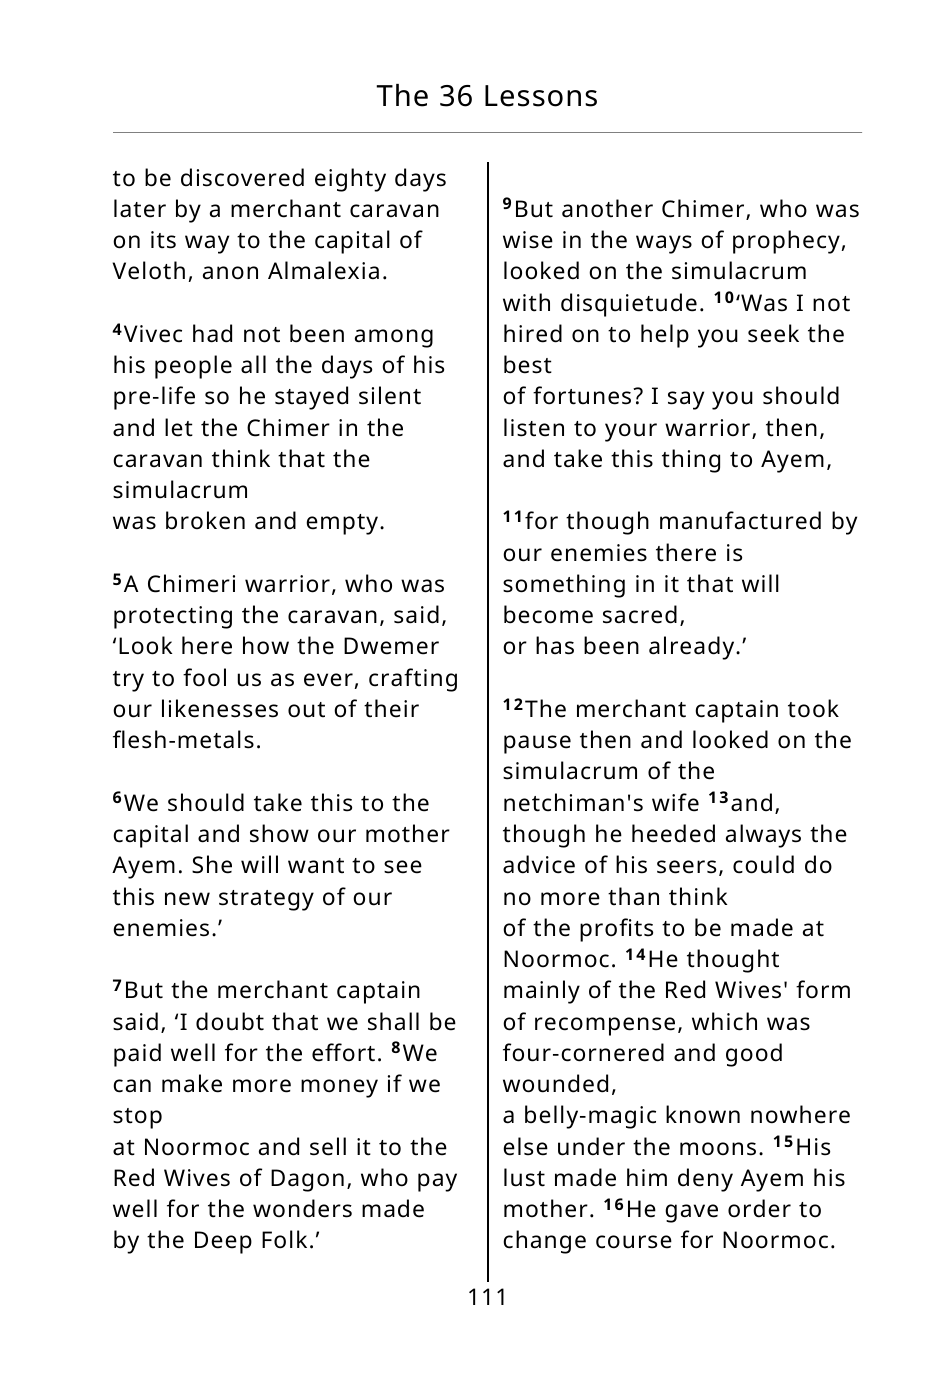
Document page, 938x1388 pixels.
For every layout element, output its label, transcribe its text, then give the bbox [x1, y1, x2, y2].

text 5A Chimeri warrior, who was protecting the caravan, said, ‘Look here how the Dwemer try to fool us as ever, crafting our likenesses out of their flesh-metals. [112, 568, 472, 755]
text 7But the merchant captain said, ‘I doubt that we shall be paid well for the effort. 8We can make more money if we stop at Noormoc and sell it to the Red Wives of Dagon, who pay well for the wonders made by the Deep Folk.’ [112, 974, 472, 1255]
text 6We should take this to the capital and show our mother Ayem. She will want to see this new strategy of our enemies.’ [112, 787, 472, 943]
text 12The merchant captain took pause then and looked on the simulacrum of the netchiman's wife 13and, though he heeded always the advice of his seers, could do no more than think of the profits to be made at Noormoc. 14He thought mainly of the Red Wives' form of recompense, which was four-cornered and good wounded, a belly-magic known nowhere else under the moons. 15His lust made him deny Ayem his mother. 16He gave order to change course for Noormoc. [502, 693, 862, 1255]
text 11for though manufactured by our enemies there is something in it that will become sacred, or has been already.’ [502, 505, 862, 662]
text to be discovered eighty days later by a merchant caravan on its way to the capital of Veloth, anon Almalexia. [112, 162, 472, 287]
text 9But another Chimer, who was wise in the ways of prophecy, looked on the simulacrum with disquietude. 10‘Was I not hired on to help you seek the best of fortunes? I say you should listen to your warrior, then, and take this thing to Ayem, [502, 193, 862, 474]
text 4Vivec had not been among his people all the days of his pre-life so he stayed silent and let the Chimer in the caravan think that the simulacrum was broken and empty. [112, 318, 472, 537]
text The 36 Lessons [112, 75, 862, 115]
